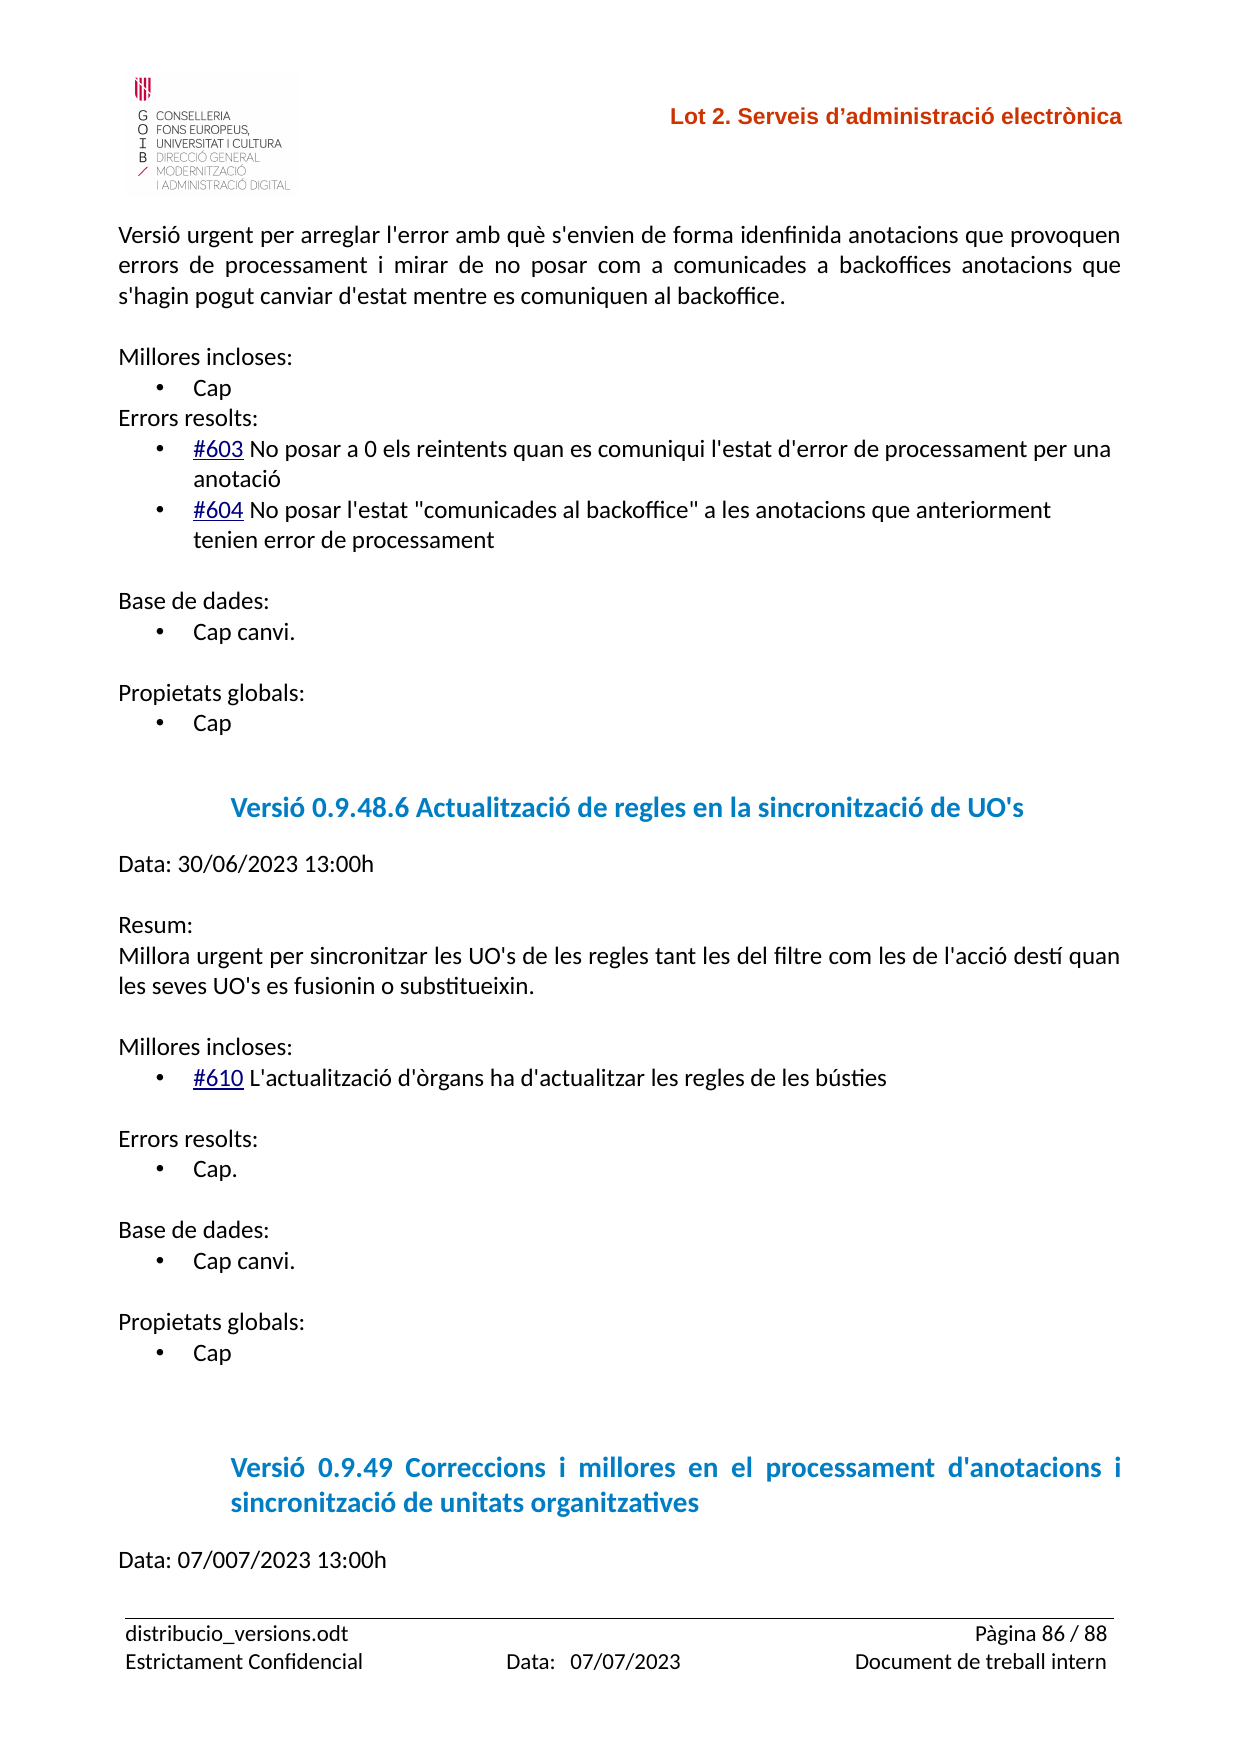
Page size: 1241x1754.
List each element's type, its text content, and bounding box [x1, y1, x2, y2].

list Cap [156, 1337, 1122, 1367]
text Errors resolts: [118, 402, 1122, 433]
list #610 L'actualització d'òrgans ha d'actualitzar les regles de les bústies [156, 1062, 1122, 1093]
text Millora urgent per sincronitzar les UO's de les regles tant les del filtre com les de l'acció destí quan les seves UO's es fusionin o substitueixin. [118, 940, 1122, 1001]
text Resum: [118, 909, 1122, 940]
text Propietats globals: [118, 1306, 1122, 1337]
subtitle Versió 0.9.49 Correccions i millores en el processament d'anotacions i sincronització de unitats organitzatives [153, 1449, 1122, 1520]
list Cap. [156, 1154, 1122, 1184]
list Cap canvi. [156, 616, 1122, 646]
text Base de dades: [118, 1215, 1122, 1245]
list Cap canvi. [156, 1245, 1122, 1276]
text Base de dades: [118, 585, 1122, 616]
text Millores incloses: [118, 341, 1122, 372]
text Versió urgent per arreglar l'error amb què s'envien de forma idenfinida anotacions que provoquen errors de processament i mirar de no posar com a comunicades a backoffices anotacions que s'hagin pogut canviar d'estat mentre es comuniquen al backoffice. [118, 219, 1122, 311]
text Data: 07/007/2023 13:00h [118, 1544, 1122, 1574]
subtitle Versió 0.9.48.6 Actualització de regles en la sincronització de UO's [153, 789, 1122, 825]
text Millores incloses: [118, 1032, 1122, 1062]
list #604 No posar l'estat "comunicades al backoffice" a les anotacions que anteriorment tenien error de processament [156, 494, 1122, 555]
text Data: 30/06/2023 13:00h [118, 848, 1122, 879]
list Cap [156, 707, 1122, 738]
text Errors resolts: [118, 1123, 1122, 1154]
picture [126, 70, 299, 197]
list #603 No posar a 0 els reintents quan es comuniqui l'estat d'error de processament per una anotació [156, 433, 1122, 494]
list Cap [156, 372, 1122, 402]
text Propietats globals: [118, 677, 1122, 707]
